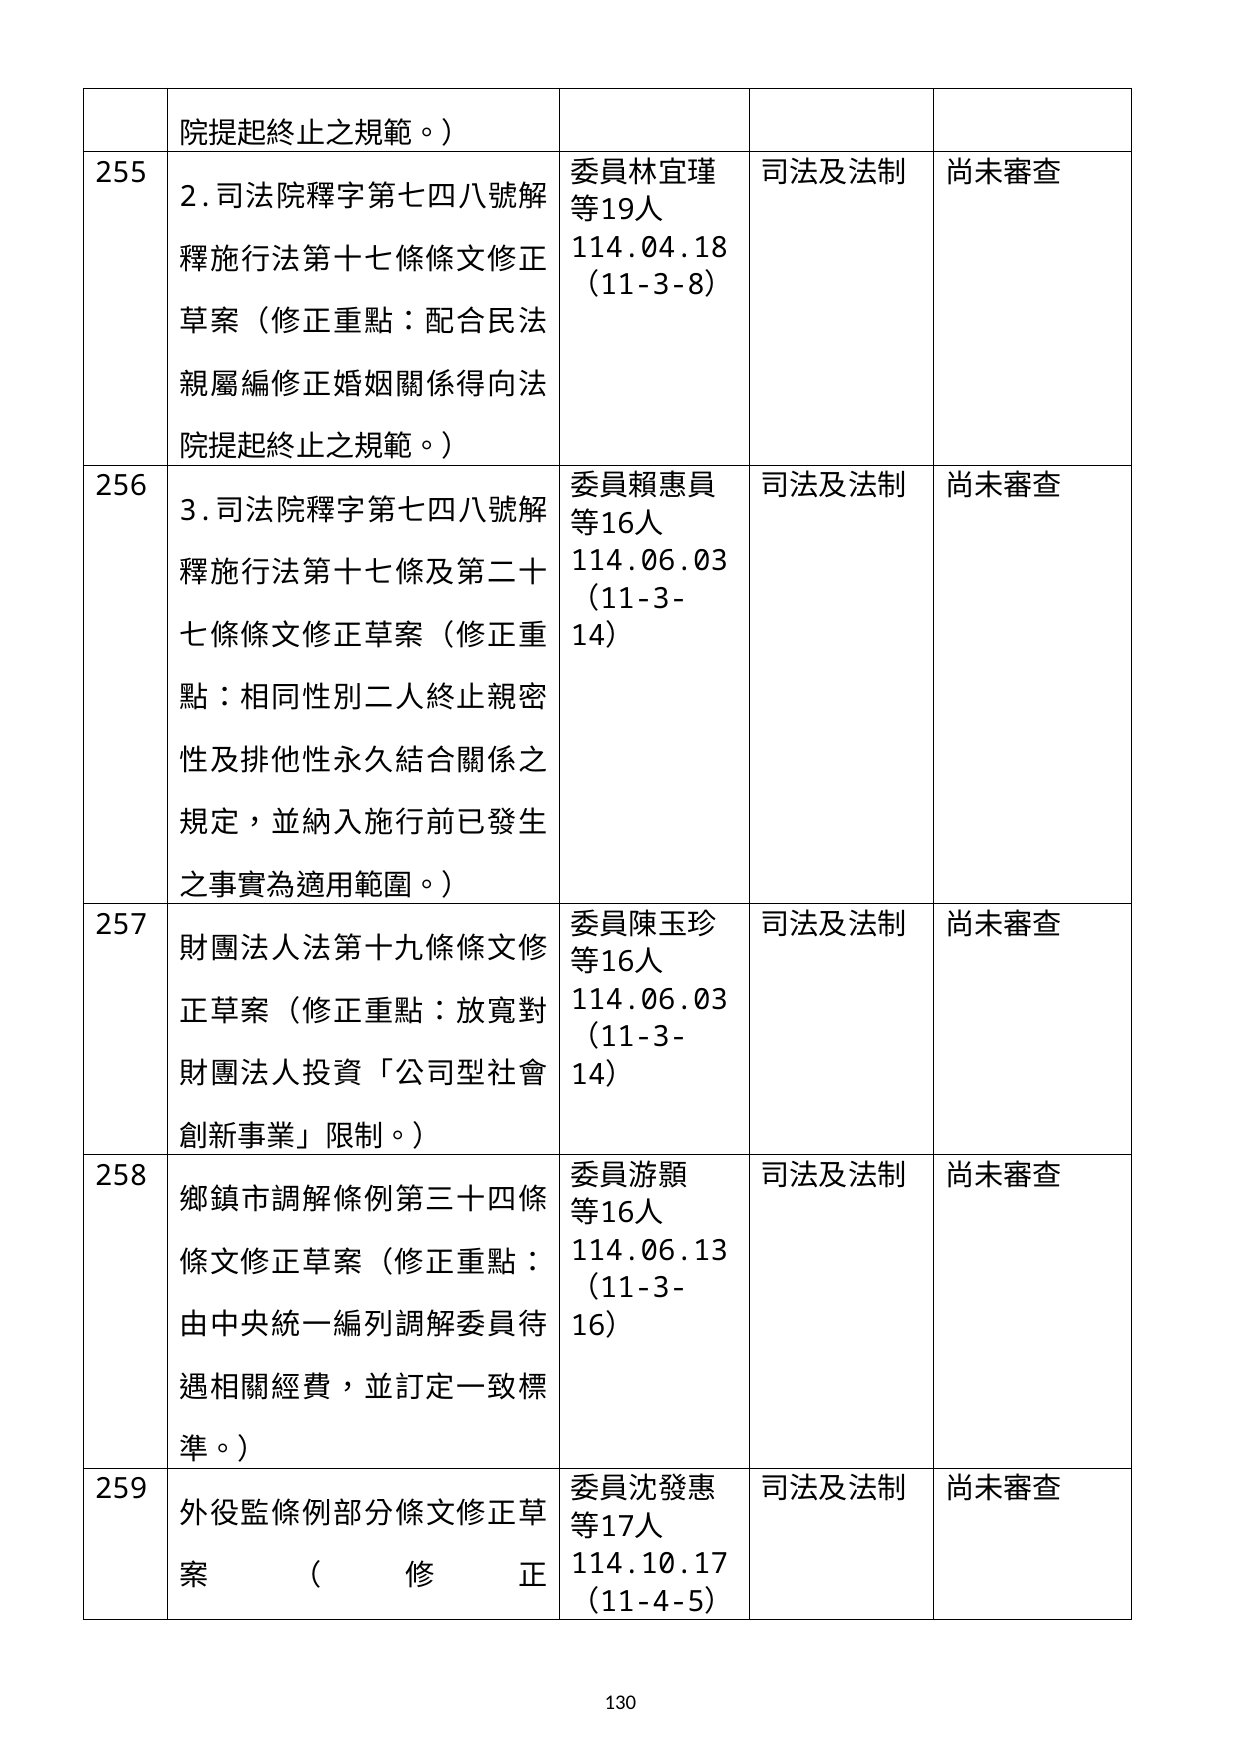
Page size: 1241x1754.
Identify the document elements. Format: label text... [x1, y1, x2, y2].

table_cell 257 [84, 904, 167, 1154]
table_cell 委員賴惠員 等16人 114.06.03 （11-3-14） [560, 466, 749, 903]
table_cell 財團法人法第十九條條文修正草案（修正重點：放寬對財團法人投資「公司型社會創新事業」限制。） [168, 904, 559, 1154]
table_cell 尚未審查 [934, 1155, 1131, 1468]
table_cell 尚未審查 [934, 466, 1131, 903]
table_cell 2.司法院釋字第七四八號解釋施行法第十七條條文修正草案（修正重點：配合民法親屬編修正婚姻關係得向法院提起終止之規範。） [168, 152, 559, 465]
table_cell 院提起終止之規範。） [168, 89, 559, 151]
table_cell 委員沈發惠 等17人 114.10.17 （11-4-5） [560, 1469, 749, 1619]
table_cell [934, 89, 1131, 151]
table_cell [84, 89, 167, 151]
table_cell 司法及法制 [750, 904, 933, 1154]
table_cell 司法及法制 [750, 1469, 933, 1619]
table_cell 尚未審查 [934, 152, 1131, 465]
table_cell 司法及法制 [750, 152, 933, 465]
table_cell 委員林宜瑾 等19人 114.04.18 （11-3-8） [560, 152, 749, 465]
table_cell 尚未審查 [934, 1469, 1131, 1619]
table_cell [560, 89, 749, 151]
table_cell 司法及法制 [750, 466, 933, 903]
table_cell 258 [84, 1155, 167, 1468]
table_cell 委員陳玉珍 等16人 114.06.03 （11-3-14） [560, 904, 749, 1154]
table_cell 鄉鎮市調解條例第三十四條條文修正草案（修正重點：由中央統一編列調解委員待遇相關經費，並訂定一致標準。） [168, 1155, 559, 1468]
table_cell 司法及法制 [750, 1155, 933, 1468]
table_cell [750, 89, 933, 151]
table_cell 255 [84, 152, 167, 465]
table_cell 256 [84, 466, 167, 903]
table_cell 259 [84, 1469, 167, 1619]
table_cell 委員游顥 等16人 114.06.13 （11-3-16） [560, 1155, 749, 1468]
table_cell 尚未審查 [934, 904, 1131, 1154]
table_cell 3.司法院釋字第七四八號解釋施行法第十七條及第二十七條條文修正草案（修正重點：相同性別二人終止親密性及排他性永久結合關係之規定，並納入施行前已發生之事實為適用範圍。） [168, 466, 559, 903]
table_cell 外役監條例部分條文修正草案（修正 [168, 1469, 559, 1619]
